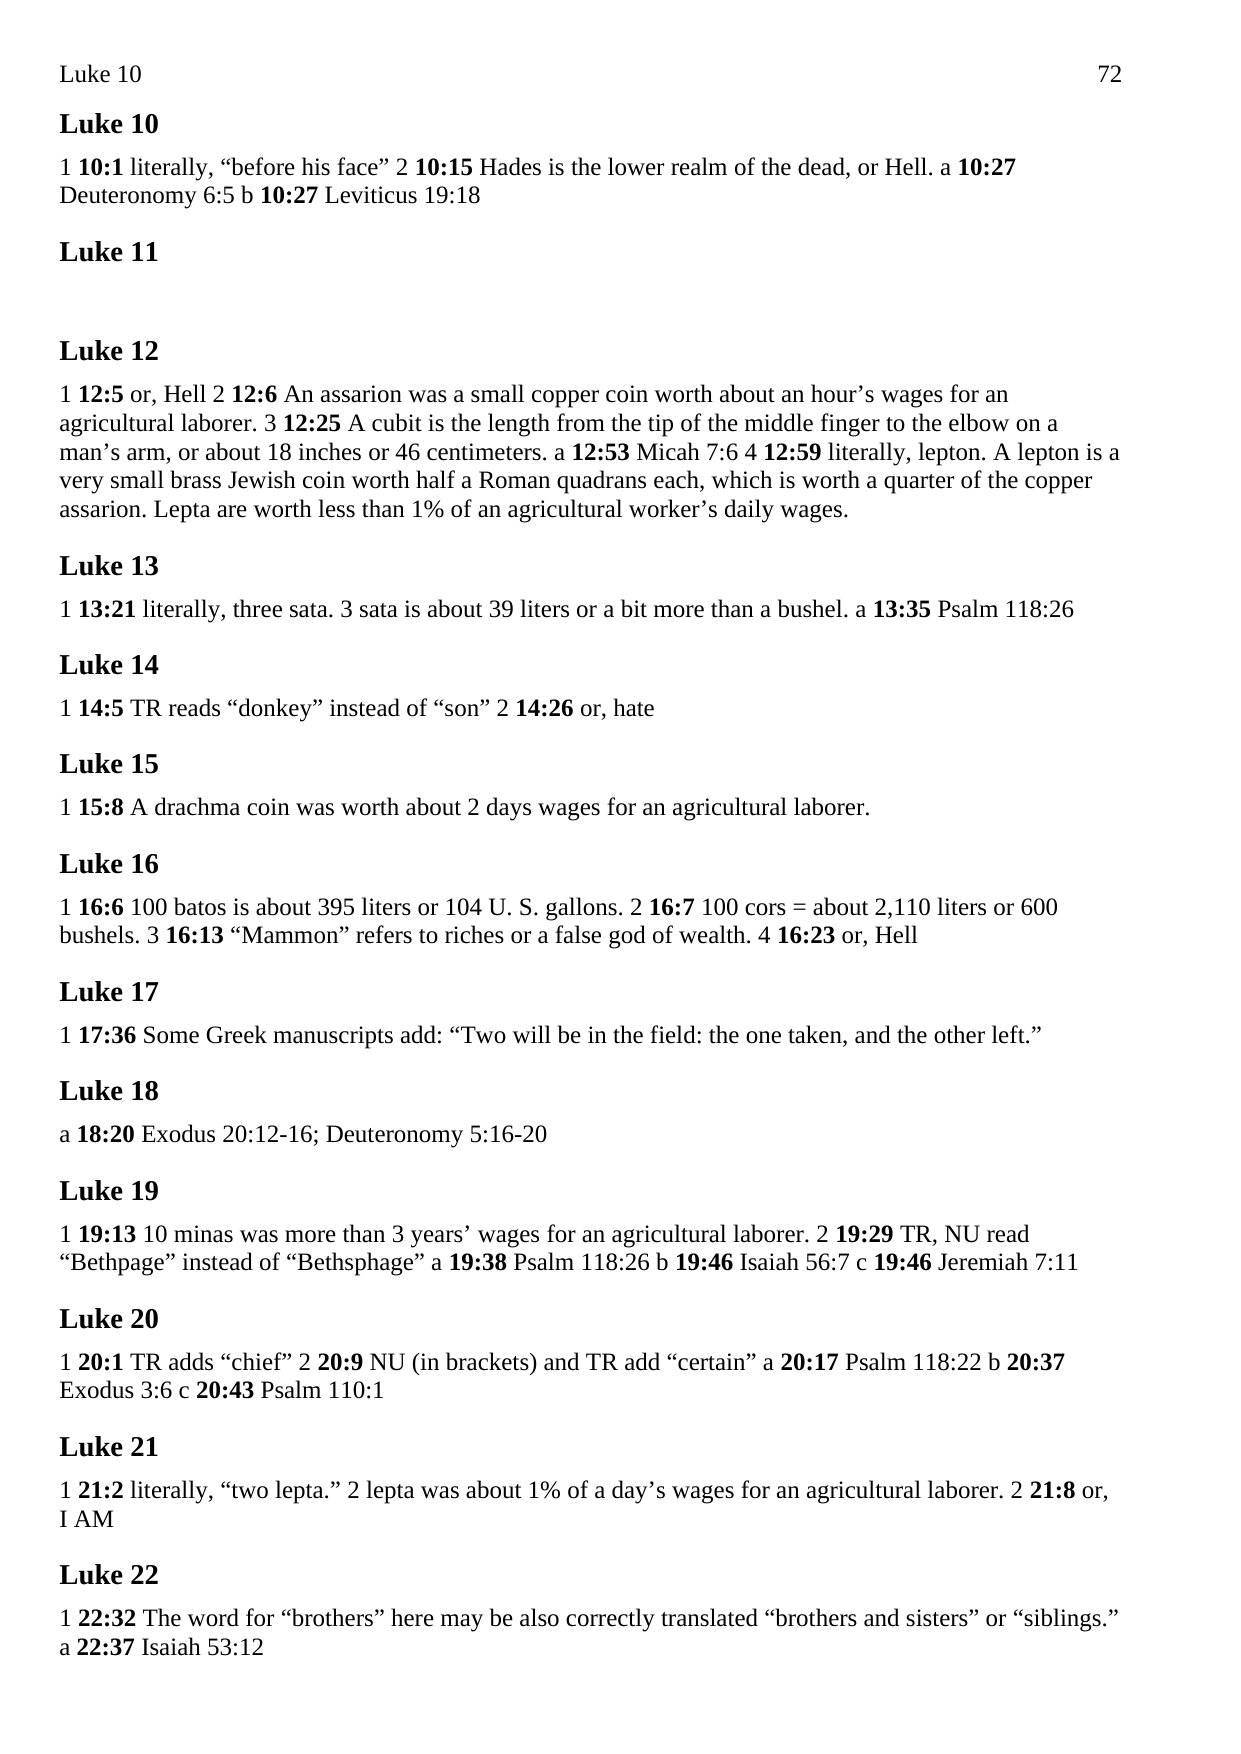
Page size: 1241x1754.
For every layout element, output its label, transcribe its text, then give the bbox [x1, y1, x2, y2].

text 1 15:8 A drachma coin was worth about 2 days wages for an agricultural laborer. [59, 792, 1122, 821]
text 1 20:1 TR adds “chief” 2 20:9 NU (in brackets) and TR add “certain” a 20:17 Psalm 118:22 b 20:37 Exodus 3:6 c 20:43 Psalm 110:1 [59, 1347, 1122, 1404]
subtitle Luke 12 [59, 334, 1122, 367]
text 1 22:32 The word for “brothers” here may be also correctly translated “brothers and sisters” or “siblings.” a 22:37 Isaiah 53:12 [59, 1603, 1122, 1661]
text 1 13:21 literally, three sata. 3 sata is about 39 liters or a bit more than a bushel. a 13:35 Psalm 118:26 [59, 594, 1122, 622]
text 1 16:6 100 batos is about 395 liters or 104 U. S. gallons. 2 16:7 100 cors = about 2,110 liters or 600 bushels. 3 16:13 “Mammon” refers to riches or a false god of wealth. 4 16:23 or, Hell [59, 892, 1122, 949]
subtitle Luke 14 [59, 647, 1122, 681]
subtitle Luke 15 [59, 747, 1122, 780]
text 1 10:1 literally, “before his face” 2 10:15 Hades is the lower realm of the dead, or Hell. a 10:27 Deuteronomy 6:5 b 10:27 Leviticus 19:18 [59, 152, 1122, 209]
subtitle Luke 16 [59, 846, 1122, 879]
text 1 17:36 Some Greek manuscripts add: “Two will be in the field: the one taken, and the other left.” [59, 1020, 1122, 1049]
text a 18:20 Exodus 20:12-16; Deuteronomy 5:16-20 [59, 1119, 1122, 1148]
subtitle Luke 10 [59, 106, 1122, 139]
text 1 21:2 literally, “two lepta.” 2 lepta was about 1% of a day’s wages for an agricultural laborer. 2 21:8 or, I AM [59, 1475, 1122, 1532]
subtitle Luke 17 [59, 974, 1122, 1007]
subtitle Luke 20 [59, 1301, 1122, 1334]
subtitle Luke 19 [59, 1173, 1122, 1206]
subtitle Luke 13 [59, 548, 1122, 581]
subtitle Luke 11 [59, 234, 1122, 267]
text 1 14:5 TR reads “donkey” instead of “son” 2 14:26 or, hate [59, 693, 1122, 722]
subtitle Luke 18 [59, 1074, 1122, 1107]
text 1 12:5 or, Hell 2 12:6 An assarion was a small copper coin worth about an hour’s wages for an agricultural laborer. 3 12:25 A cubit is the length from the tip of the middle finger to the elbow on a man’s arm, or about 18 inches or 46 centimeters. a 12:53 Micah 7:6 4 12:59 literally, lepton. A lepton is a very small brass Jewish coin worth half a Roman quadrans each, which is worth a quarter of the copper assarion. Lepta are worth less than 1% of an agricultural worker’s daily wages. [59, 379, 1122, 523]
subtitle Luke 22 [59, 1557, 1122, 1591]
subtitle Luke 21 [59, 1429, 1122, 1462]
text 1 19:13 10 minas was more than 3 years’ wages for an agricultural laborer. 2 19:29 TR, NU read “Bethpage” instead of “Bethsphage” a 19:38 Psalm 118:26 b 19:46 Isaiah 56:7 c 19:46 Jeremiah 7:11 [59, 1219, 1122, 1276]
